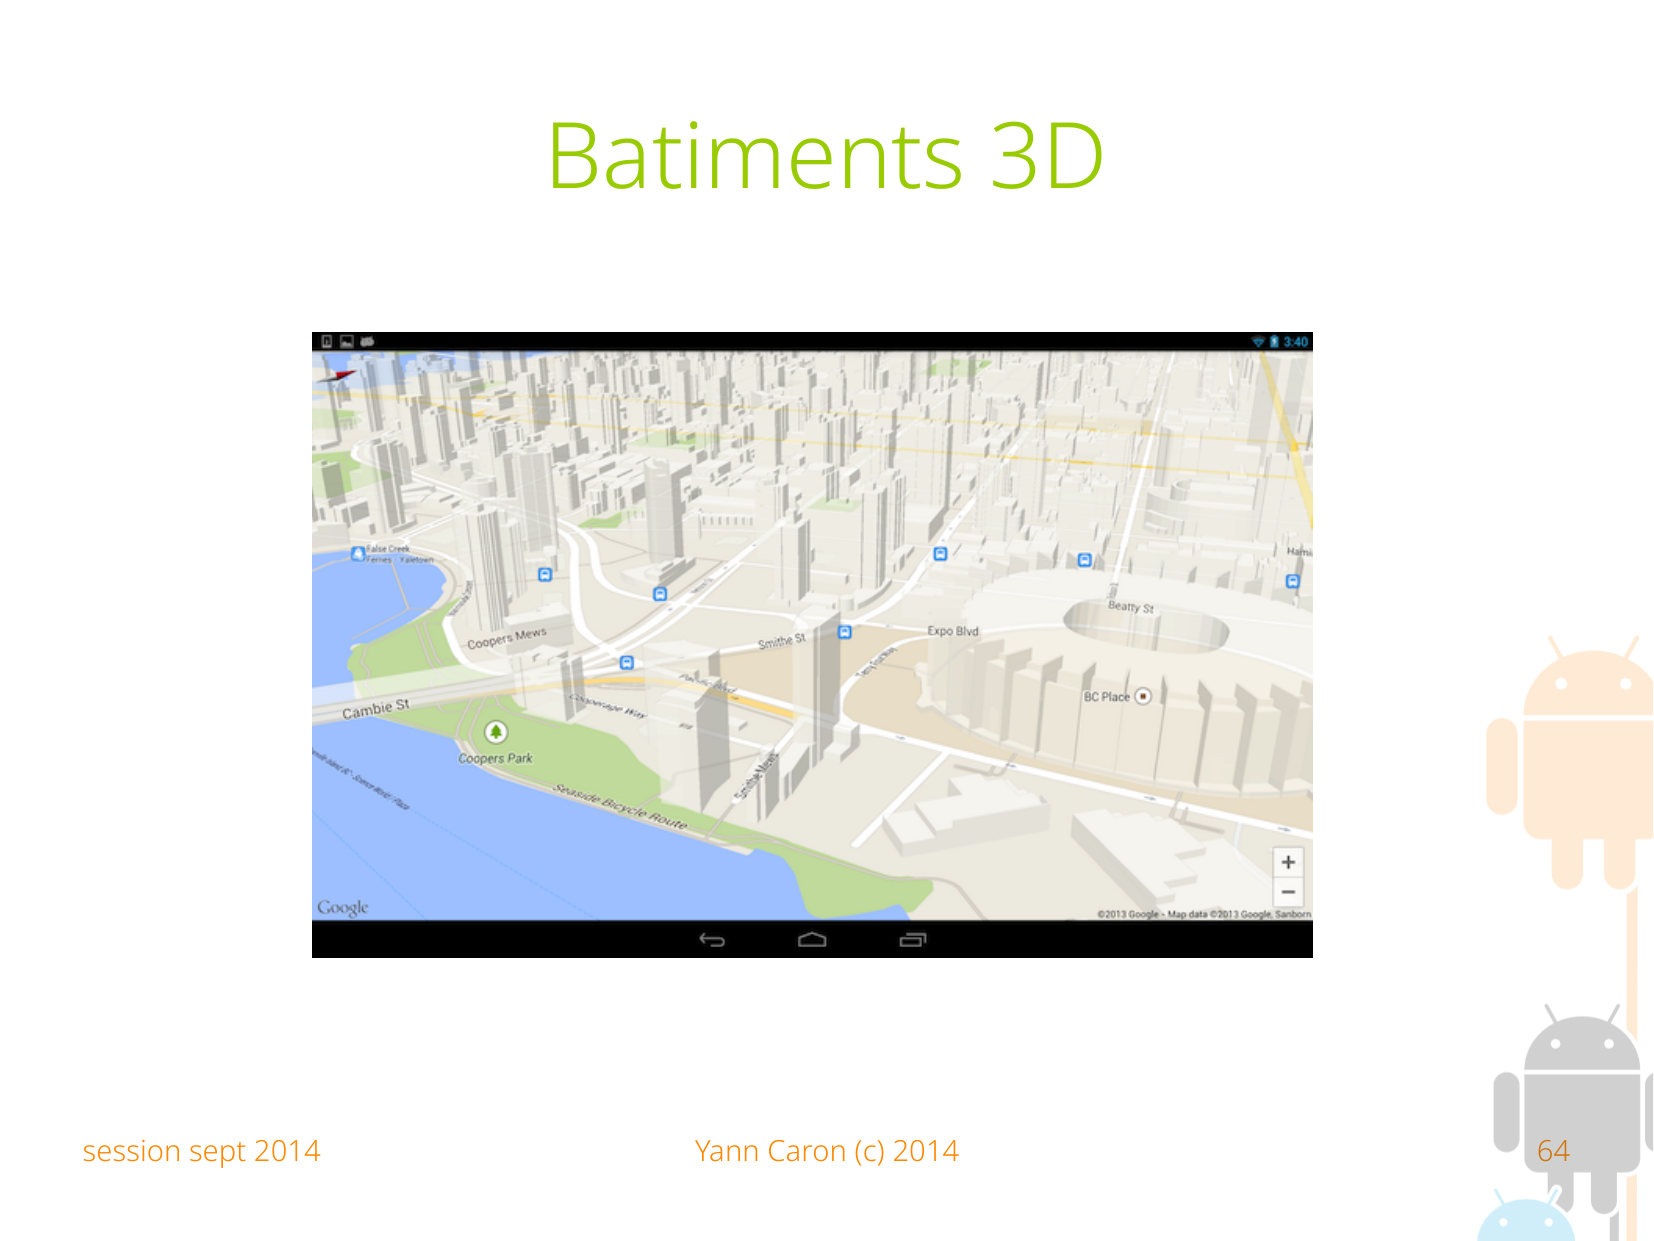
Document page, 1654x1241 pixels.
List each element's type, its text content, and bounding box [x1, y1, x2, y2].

picture [240, 332, 1654, 1241]
title Batiments 3D [82, 49, 1571, 257]
